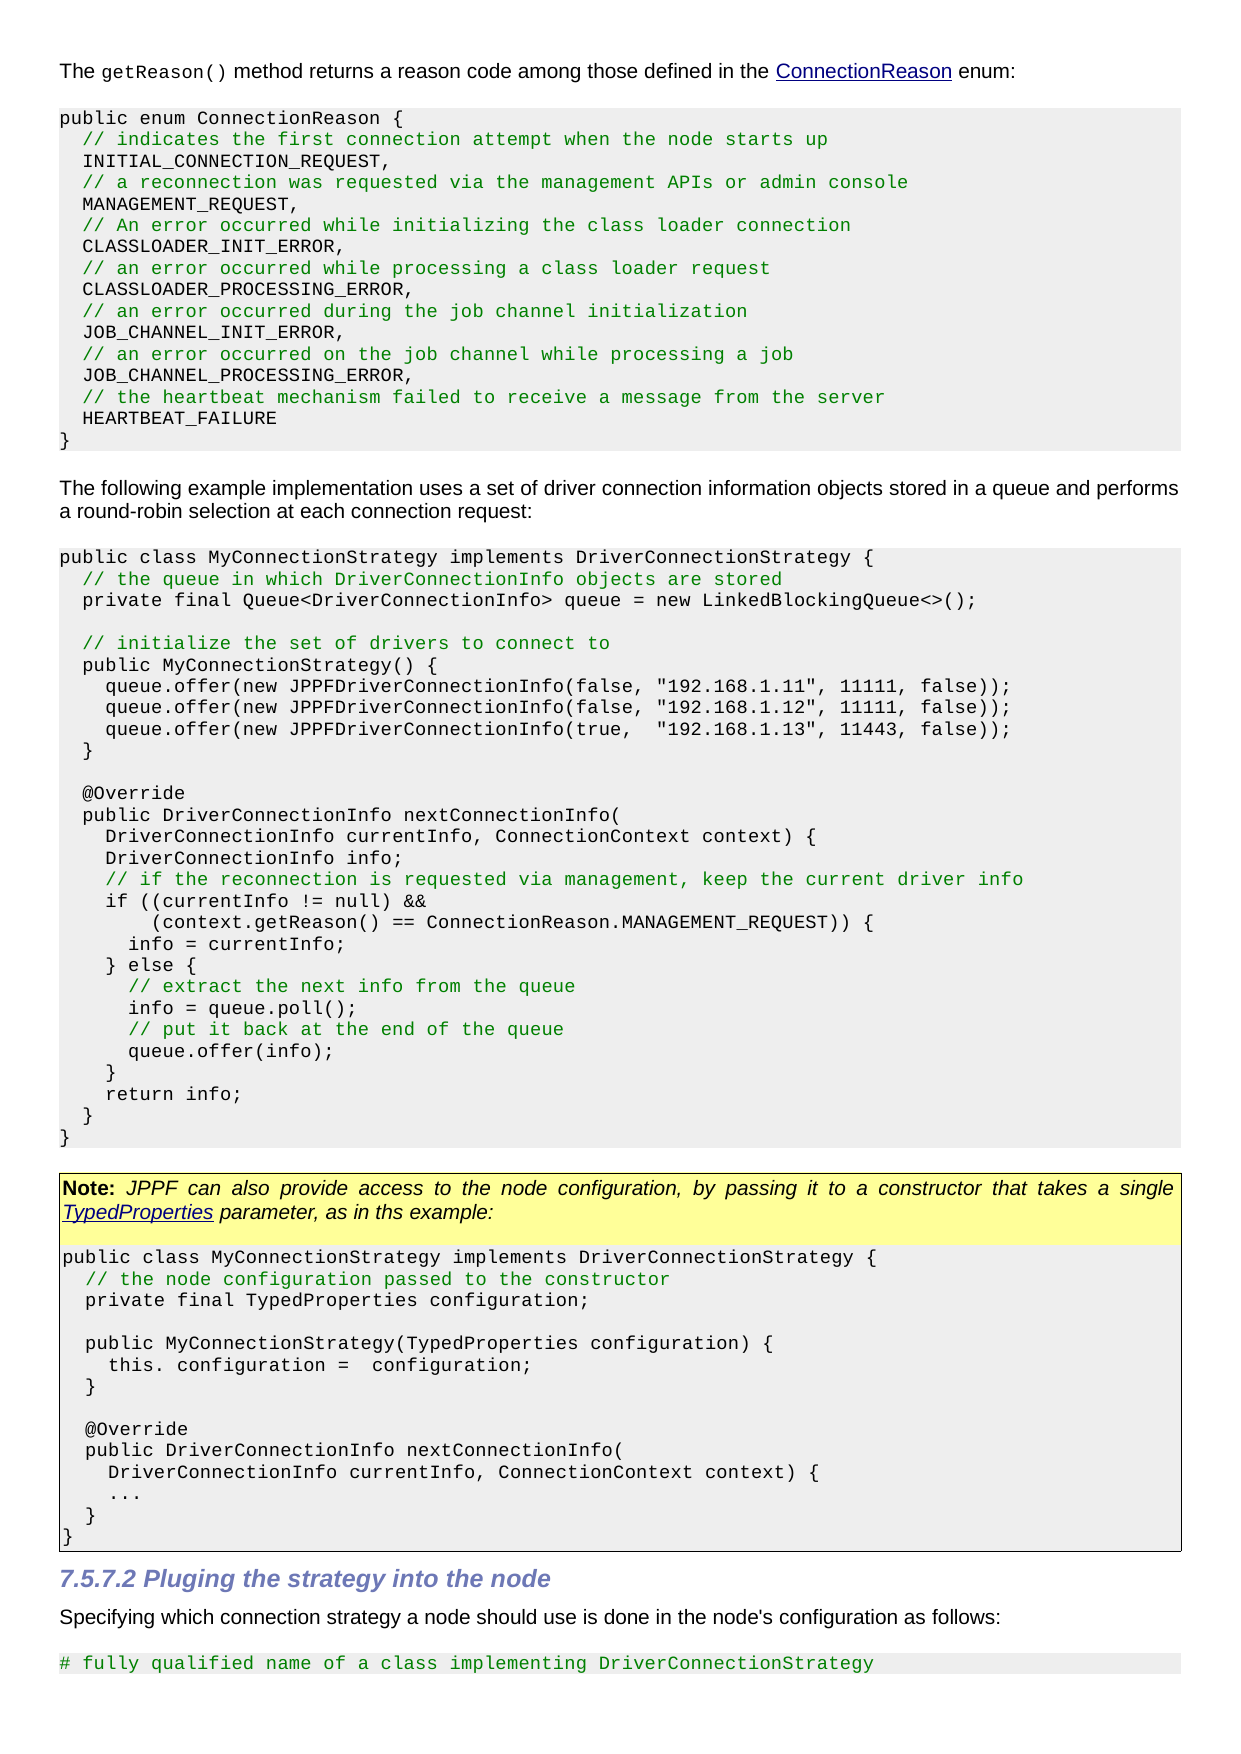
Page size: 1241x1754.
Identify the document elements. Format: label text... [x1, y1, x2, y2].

text } [59, 741, 1181, 762]
text ... [60, 1481, 1181, 1502]
text HEARTBEAT_FAILURE [59, 408, 1181, 430]
text info = queue.poll(); [59, 998, 1181, 1020]
text The getReason() method returns a reason code among those defined in the ConnectionReason enum: [59, 59, 1181, 84]
text Note: JPPF can also provide access to the node configuration, by passing it to a constructor that takes a single TypedProperties parameter, as in ths example: [60, 1174, 1181, 1221]
text // An error occurred while initializing the class loader connection [59, 215, 1181, 237]
text } [60, 1373, 1181, 1395]
text return info; [59, 1084, 1181, 1106]
text } [59, 1106, 1181, 1127]
text // initialize the set of drivers to connect to [59, 633, 1181, 655]
text DriverConnectionInfo info; [59, 848, 1181, 869]
text // the heartbeat mechanism failed to receive a message from the server [59, 387, 1181, 408]
text // the node configuration passed to the constructor [60, 1266, 1181, 1288]
text // the queue in which DriverConnectionInfo objects are stored [59, 569, 1181, 591]
text public enum ConnectionReason { [59, 108, 1181, 129]
text queue.offer(new JPPFDriverConnectionInfo(true, "192.168.1.13", 11443, false)); [59, 719, 1181, 741]
text public MyConnectionStrategy() { [59, 655, 1181, 676]
text // an error occurred on the job channel while processing a job [59, 344, 1181, 366]
text } [59, 1127, 1181, 1148]
text DriverConnectionInfo currentInfo, ConnectionContext context) { [59, 827, 1181, 848]
text JOB_CHANNEL_INIT_ERROR, [59, 323, 1181, 344]
text } [60, 1502, 1181, 1524]
text public DriverConnectionInfo nextConnectionInfo( [60, 1438, 1181, 1459]
text // an error occurred while processing a class loader request [59, 258, 1181, 280]
text private final Queue<DriverConnectionInfo> queue = new LinkedBlockingQueue<>(); [59, 591, 1181, 612]
text Specifying which connection strategy a node should use is done in the node's configuration as follows: [59, 1605, 1181, 1629]
text INITIAL_CONNECTION_REQUEST, [59, 151, 1181, 172]
text info = currentInfo; [59, 934, 1181, 955]
text public DriverConnectionInfo nextConnectionInfo( [59, 805, 1181, 827]
text public class MyConnectionStrategy implements DriverConnectionStrategy { [59, 548, 1181, 569]
text // put it back at the end of the queue [59, 1020, 1181, 1041]
text // an error occurred during the job channel initialization [59, 301, 1181, 323]
text MANAGEMENT_REQUEST, [59, 194, 1181, 215]
text } else { [59, 955, 1181, 977]
text public MyConnectionStrategy(TypedProperties configuration) { [60, 1331, 1181, 1352]
subtitle Pluging the strategy into the node [59, 1563, 1181, 1593]
text queue.offer(info); [59, 1041, 1181, 1063]
text queue.offer(new JPPFDriverConnectionInfo(false, "192.168.1.12", 11111, false)); [59, 698, 1181, 719]
text // if the reconnection is requested via management, keep the current driver info [59, 869, 1181, 891]
text private final TypedProperties configuration; [60, 1288, 1181, 1309]
text public class MyConnectionStrategy implements DriverConnectionStrategy { [60, 1245, 1181, 1266]
text this. configuration = configuration; [60, 1352, 1181, 1373]
text queue.offer(new JPPFDriverConnectionInfo(false, "192.168.1.11", 11111, false)); [59, 676, 1181, 698]
text @Override [60, 1416, 1181, 1438]
text } [59, 1063, 1181, 1084]
text // a reconnection was requested via the management APIs or admin console [59, 172, 1181, 194]
text if ((currentInfo != null) && [59, 891, 1181, 912]
text // indicates the first connection attempt when the node starts up [59, 129, 1181, 151]
text CLASSLOADER_INIT_ERROR, [59, 237, 1181, 258]
text } [59, 430, 1181, 451]
text # fully qualified name of a class implementing DriverConnectionStrategy [59, 1653, 1181, 1674]
text DriverConnectionInfo currentInfo, ConnectionContext context) { [60, 1459, 1181, 1481]
text The following example implementation uses a set of driver connection information objects stored in a queue and performs a round-robin selection at each connection request: [59, 475, 1181, 523]
text @Override [59, 784, 1181, 805]
text } [60, 1524, 1181, 1551]
text JOB_CHANNEL_PROCESSING_ERROR, [59, 366, 1181, 387]
text (context.getReason() == ConnectionReason.MANAGEMENT_REQUEST)) { [59, 912, 1181, 934]
text CLASSLOADER_PROCESSING_ERROR, [59, 280, 1181, 301]
text // extract the next info from the queue [59, 977, 1181, 998]
